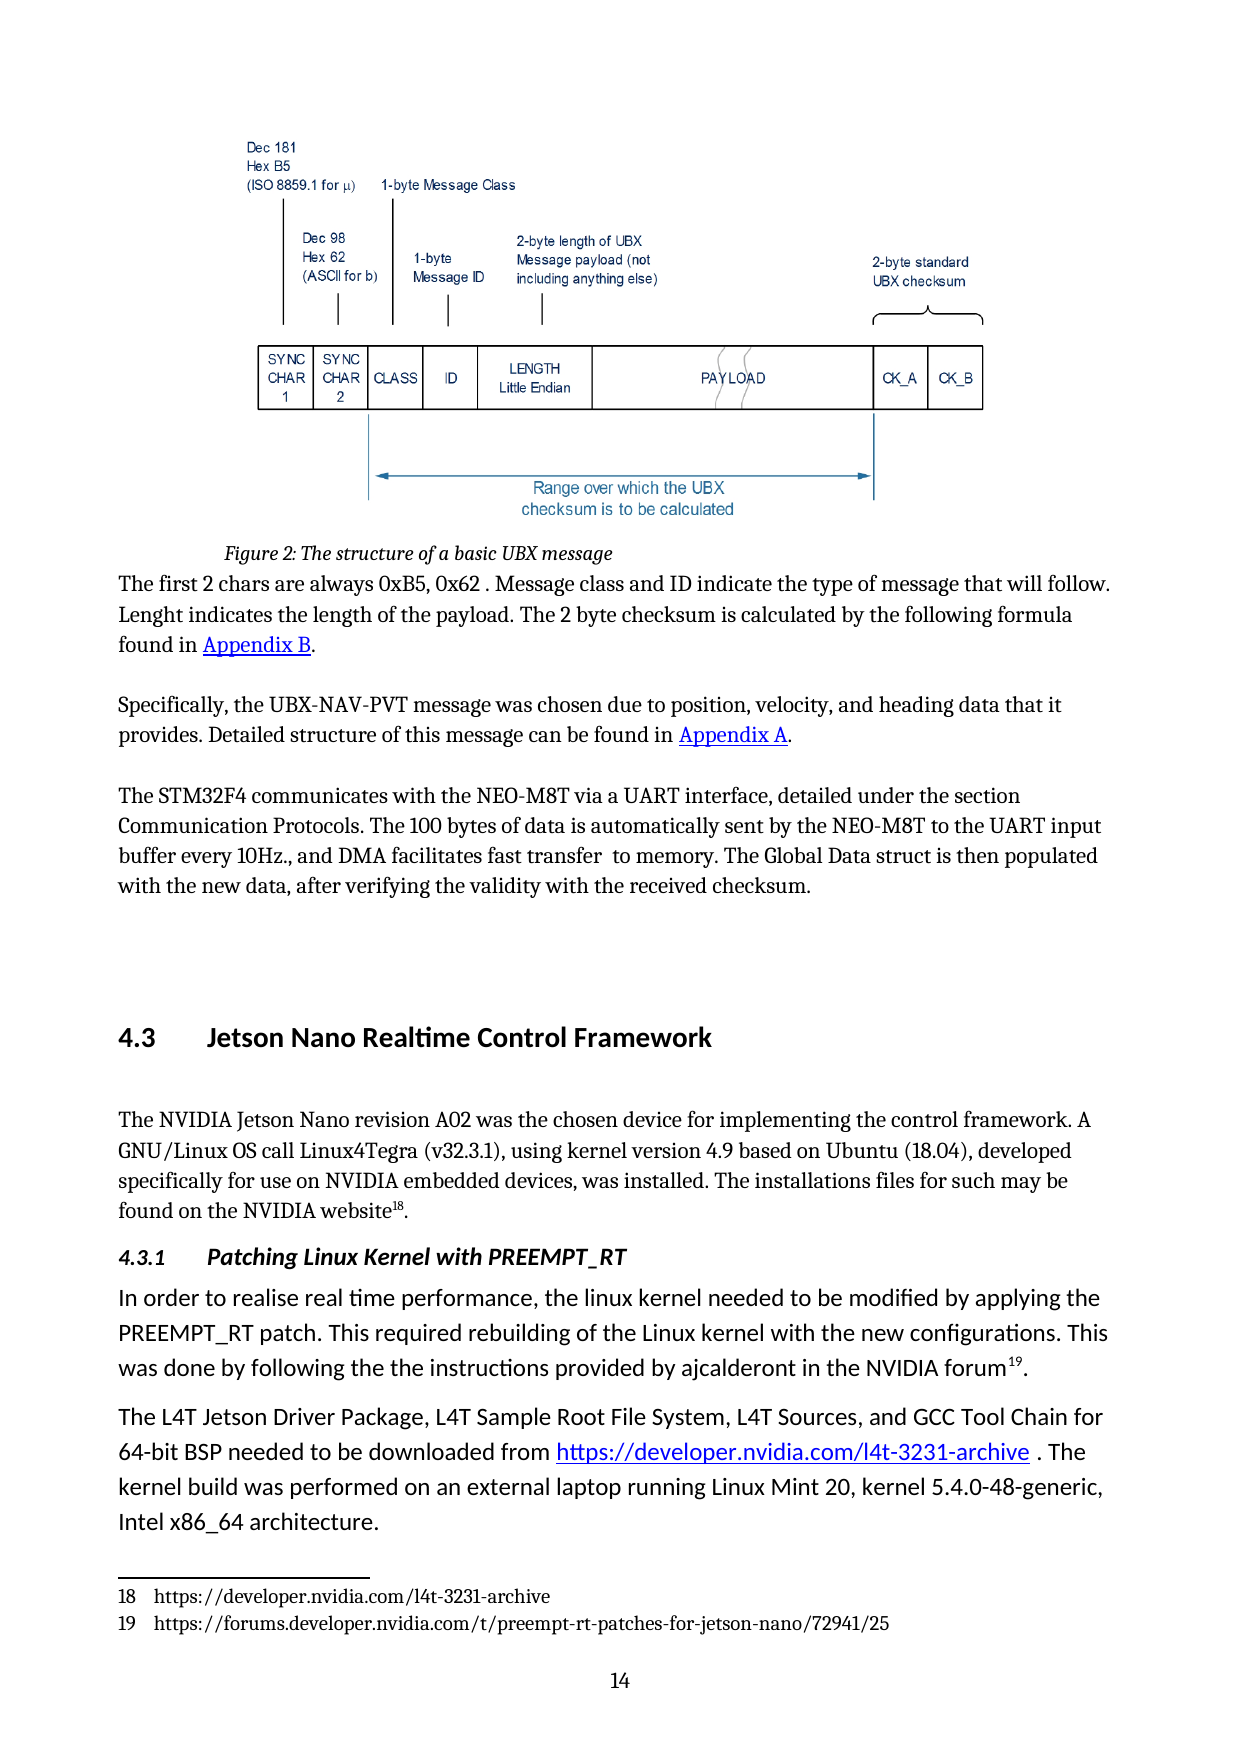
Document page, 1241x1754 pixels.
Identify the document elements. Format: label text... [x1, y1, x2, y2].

text The L4T Jetson Driver Package, L4T Sample Root File System, L4T Sources, and GCC Tool Chain for 64-bit BSP needed to be downloaded from https://developer.nvidia.com/l4t-3231-archive . The kernel build was performed on an external laptop running Linux Mint 20, kernel 5.4.0-48-generic, Intel x86_64 architecture. [118, 1401, 1122, 1537]
text In order to realise real time performance, the linux kernel needed to be modified by applying the PREEMPT_RT patch. This required rebuilding of the Linux kernel with the new configurations. This was done by following the the instructions provided by ajcalderont in the NVIDIA forum. [118, 1282, 1122, 1382]
text https://forums.developer.nvidia.com/t/preempt-rt-patches-for-jetson-nano/72941/25 [118, 1612, 1122, 1636]
text The NVIDIA Jetson Nano revision A02 was the chosen device for implementing the control framework. A GNU/Linux OS call Linux4Tegra (v32.3.1), using kernel version 4.9 based on Ubuntu (18.04), developed specifically for use on NVIDIA embedded devices, was installed. The installations files for such may be found on the NVIDIA website. [118, 1107, 1122, 1224]
text The first 2 chars are always 0xB5, 0x62 . Message class and ID indicate the type of message that will follow. Lenght indicates the length of the payload. The 2 byte checksum is calculated by the following formula found in Appendix B. [118, 571, 1122, 658]
picture [224, 130, 1017, 526]
subtitle Patching Linux Kernel with PREEMPT_RT [118, 1241, 1122, 1271]
text Specifically, the UBX-NAV-PVT message was chosen due to position, velocity, and heading data that it provides. Detailed structure of this message can be found in Appendix A. [118, 692, 1122, 749]
text https://developer.nvidia.com/l4t-3231-archive [118, 1584, 1122, 1608]
text Figure 2: The structure of a basic UBX message [224, 526, 1016, 566]
text The STM32F4 communicates with the NEO-M8T via a UART interface, detailed under the section Communication Protocols. The 100 bytes of data is automatically sent by the NEO-M8T to the UART input buffer every 10Hz., and DMA facilitates fast transfer to memory. The Global Data struct is then populated with the new data, after verifying the validity with the received checksum. [118, 783, 1122, 900]
subtitle Jetson Nano Realtime Control Framework [118, 1019, 1122, 1055]
